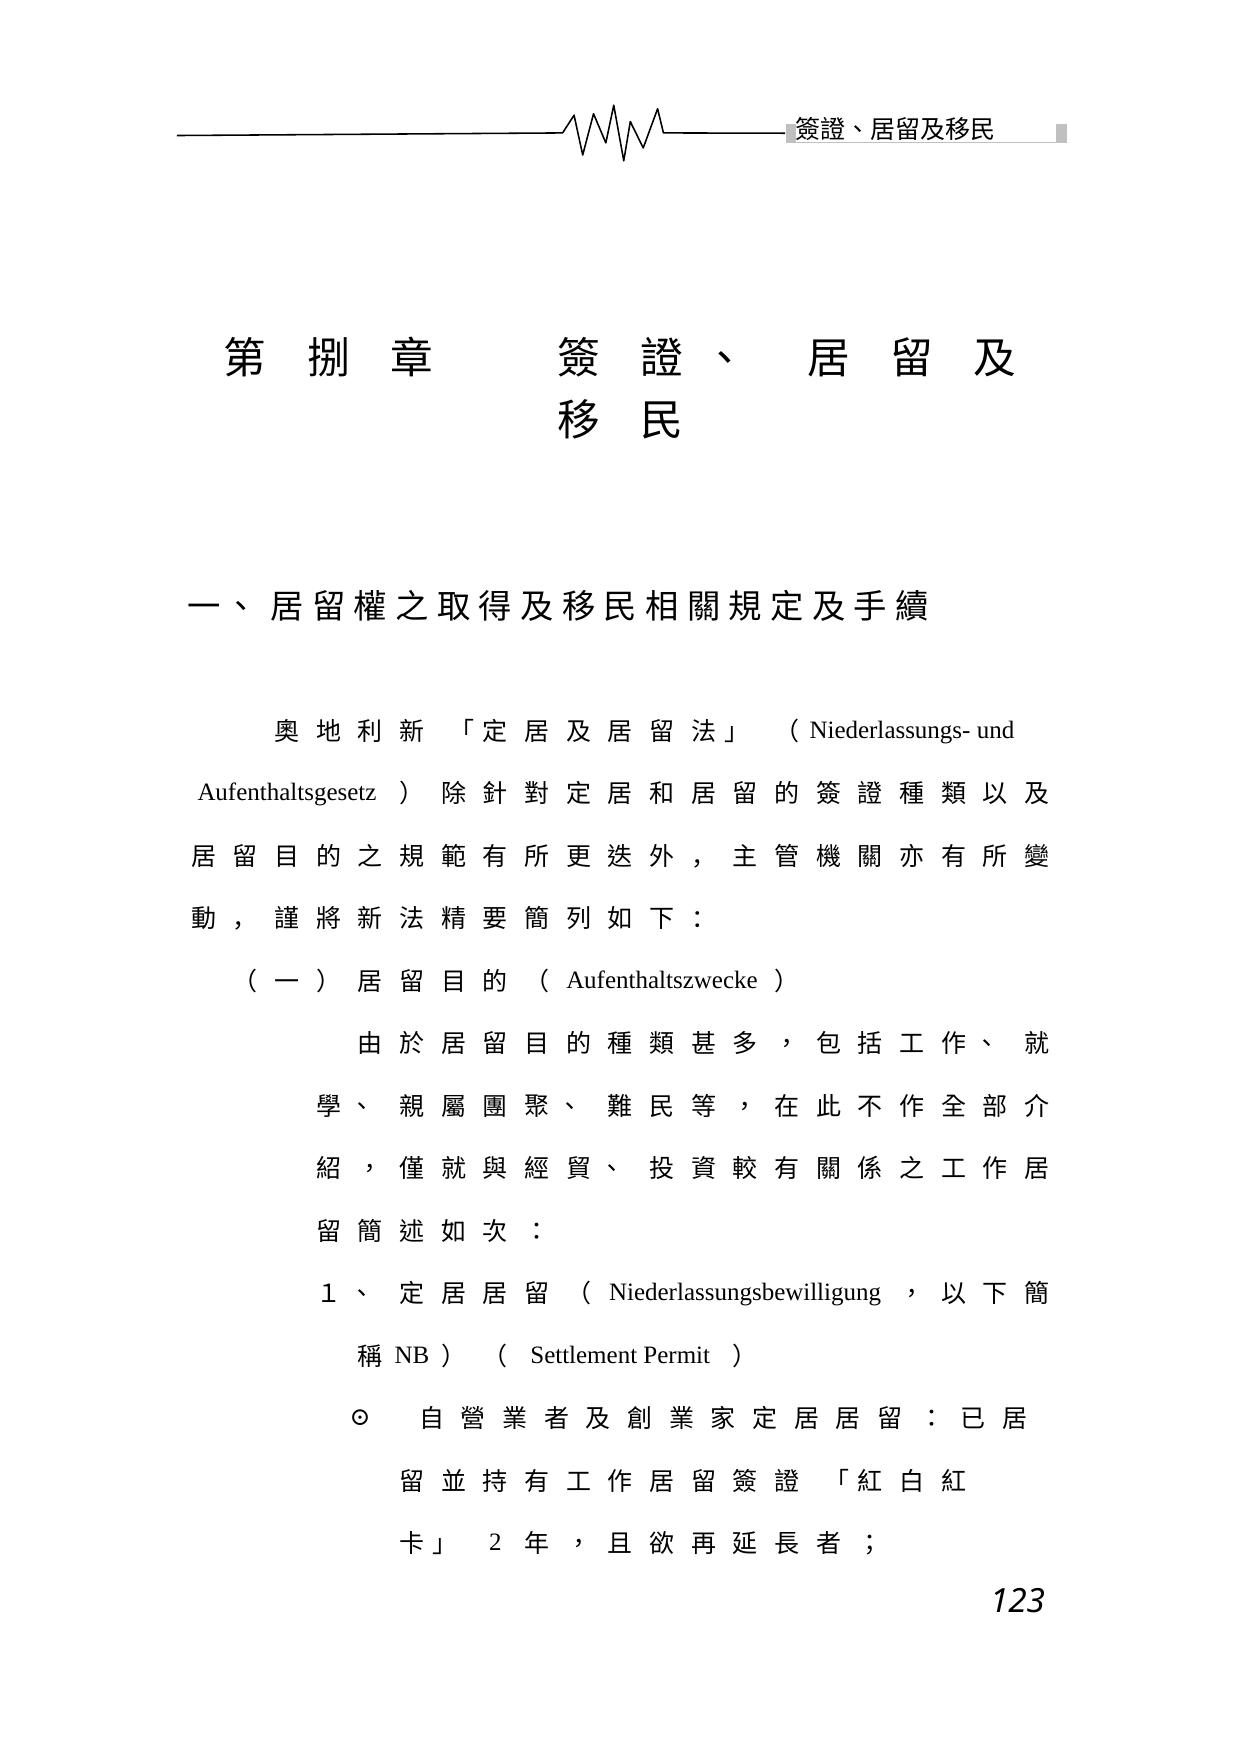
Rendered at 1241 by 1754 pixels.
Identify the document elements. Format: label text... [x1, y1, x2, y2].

text ⊙ 自營業者及創業家定居居留：已居留並持有工作居留簽證「紅白紅卡」2年，且欲再延長者； [330, 1375, 1058, 1563]
text 一、居留權之取得及移民相關規定及手續 [183, 563, 1058, 625]
text （一）居留目的（Aufenthaltszwecke） [207, 938, 1058, 1000]
text １、定居居留（Niederlassungsbewilligung，以下簡稱NB）（Settlement Permit） [281, 1250, 1058, 1375]
text 第捌章 簽證、居留及移民 [183, 313, 1058, 438]
text 由於居留目的種類甚多，包括工作、就學、親屬團聚、難民等，在此不作全部介紹，僅就與經貿、投資較有關係之工作居留簡述如次： [281, 1000, 1058, 1250]
text 奧地利新「定居及居留法」（Niederlassungs- und Aufenthaltsgesetz）除針對定居和居留的簽證種類以及居留目的之規範有所更迭外，主管機關亦有所變動，謹將新法精要簡列如下： [183, 688, 1058, 938]
